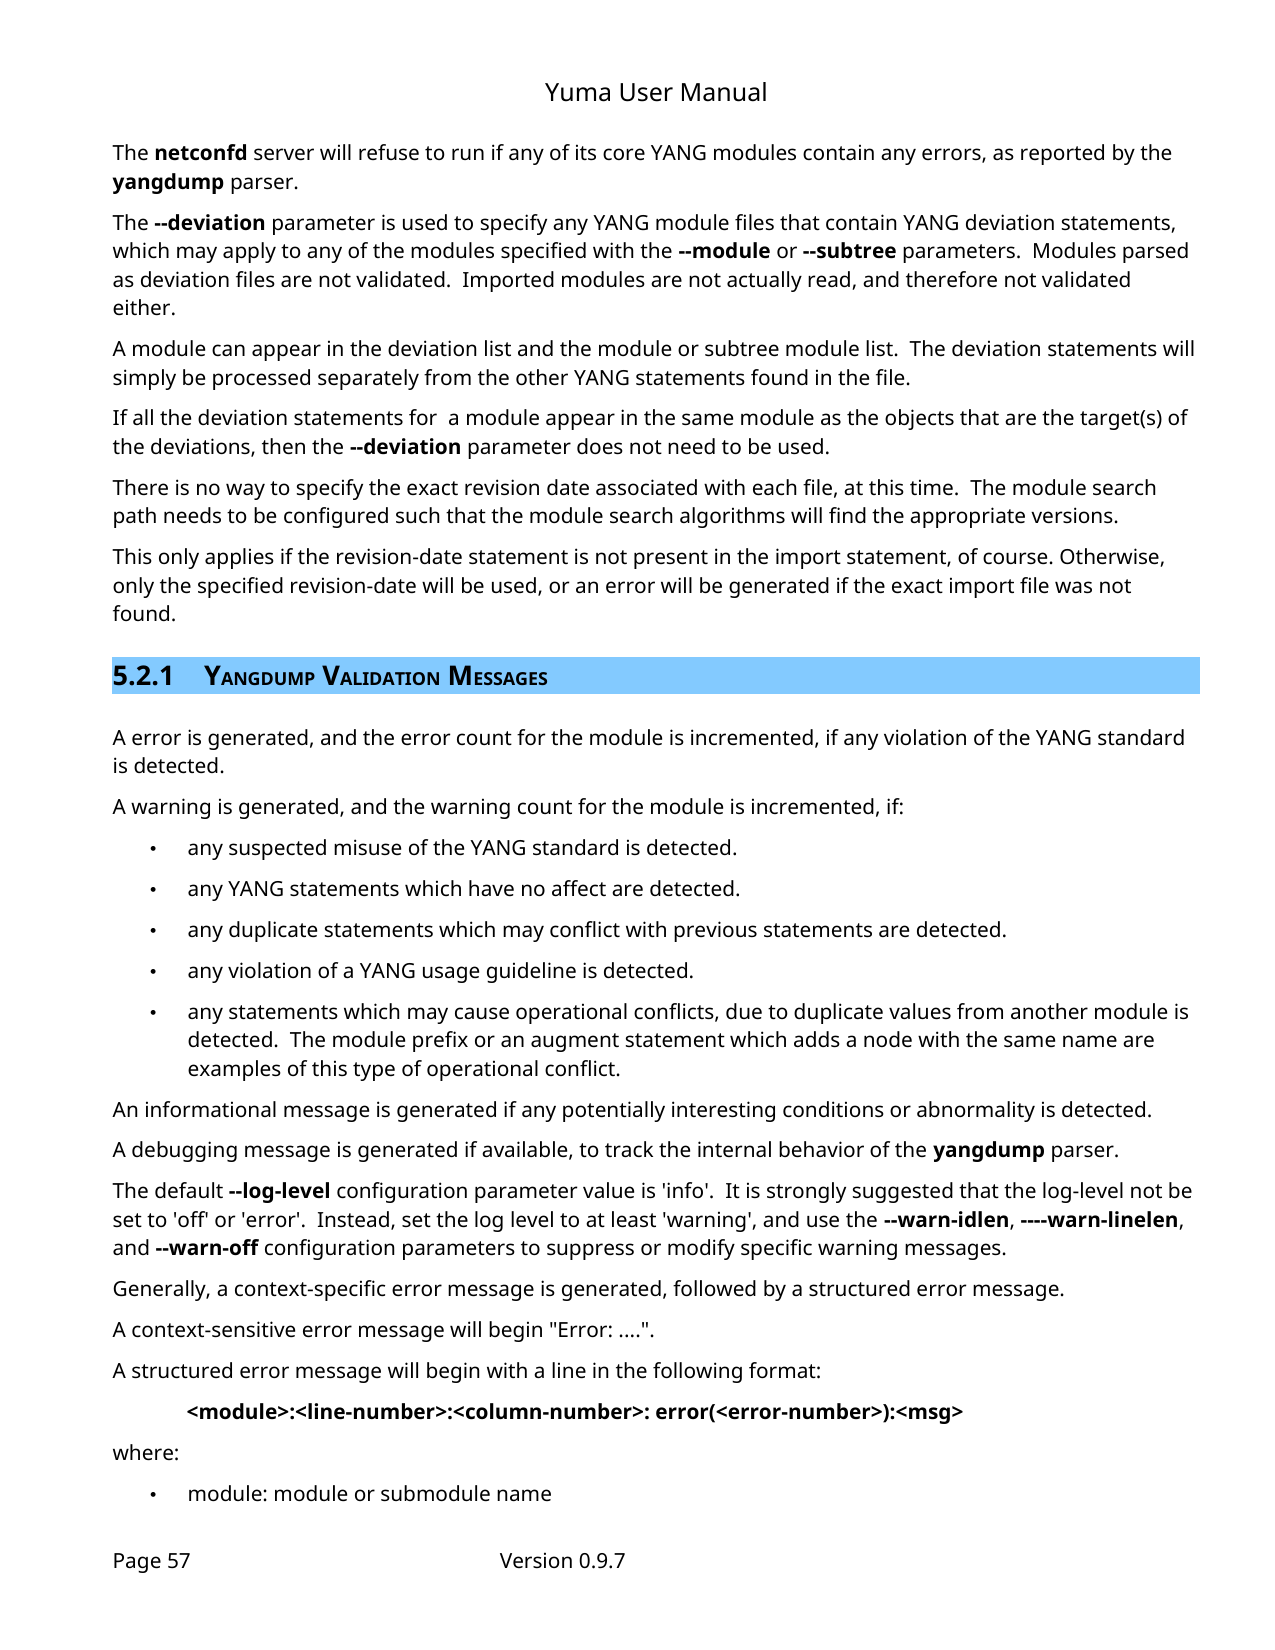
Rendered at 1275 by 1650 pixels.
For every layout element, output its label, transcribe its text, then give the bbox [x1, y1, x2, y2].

text The default --log-level configuration parameter value is 'info'. It is strongly suggested that the log-level not be set to 'off' or 'error'. Instead, set the log level to at least 'warning', and use the --warn-idlen, ----warn-linelen, and --warn-off configuration parameters to suppress or modify specific warning messages. [112, 1177, 1200, 1262]
text A error is generated, and the error count for the module is incremented, if any violation of the YANG standard is detected. [112, 723, 1200, 780]
text where: [112, 1438, 1200, 1467]
text <module>:<line-number>:<column-number>: error(<error-number>):<msg> [112, 1397, 1200, 1426]
text A debugging message is generated if available, to track the internal behavior of the yangdump parser. [112, 1136, 1200, 1164]
text This only applies if the revision-date statement is not present in the import statement, of course. Otherwise, only the specified revision-date will be used, or an error will be generated if the exact import file was not found. [112, 542, 1200, 628]
subtitle Yangdump Validation Messages [112, 657, 1200, 694]
text A warning is generated, and the warning count for the module is incremented, if: [112, 792, 1200, 821]
list any duplicate statements which may conflict with previous statements are detected. [150, 915, 1200, 943]
text A structured error message will begin with a line in the following format: [112, 1356, 1200, 1385]
list any suspected misuse of the YANG standard is detected. [150, 833, 1200, 862]
text There is no way to specify the exact revision date associated with each file, at this time. The module search path needs to be configured such that the module search algorithms will find the appropriate versions. [112, 473, 1200, 530]
text A context-sensitive error message will begin "Error: ....". [112, 1315, 1200, 1344]
list any statements which may cause operational conflicts, due to duplicate values from another module is detected. The module prefix or an augment statement which adds a node with the same name are examples of this type of operational conflict. [150, 997, 1200, 1082]
list any YANG statements which have no affect are detected. [150, 874, 1200, 902]
text The --deviation parameter is used to specify any YANG module files that contain YANG deviation statements, which may apply to any of the modules specified with the --module or --subtree parameters. Modules parsed as deviation files are not validated. Imported modules are not actually read, and therefore not validated either. [112, 208, 1200, 322]
text The netconfd server will refuse to run if any of its core YANG modules contain any errors, as reported by the yangdump parser. [112, 138, 1200, 195]
list any violation of a YANG usage guideline is detected. [150, 956, 1200, 984]
list module: module or submodule name [150, 1479, 1200, 1507]
text If all the deviation statements for a module appear in the same module as the objects that are the target(s) of the deviations, then the --deviation parameter does not need to be used. [112, 403, 1200, 460]
text An informational message is generated if any potentially interesting conditions or abnormality is detected. [112, 1095, 1200, 1123]
text A module can appear in the deviation list and the module or subtree module list. The deviation statements will simply be processed separately from the other YANG statements found in the file. [112, 334, 1200, 391]
text Generally, a context-specific error message is generated, followed by a structured error message. [112, 1274, 1200, 1303]
